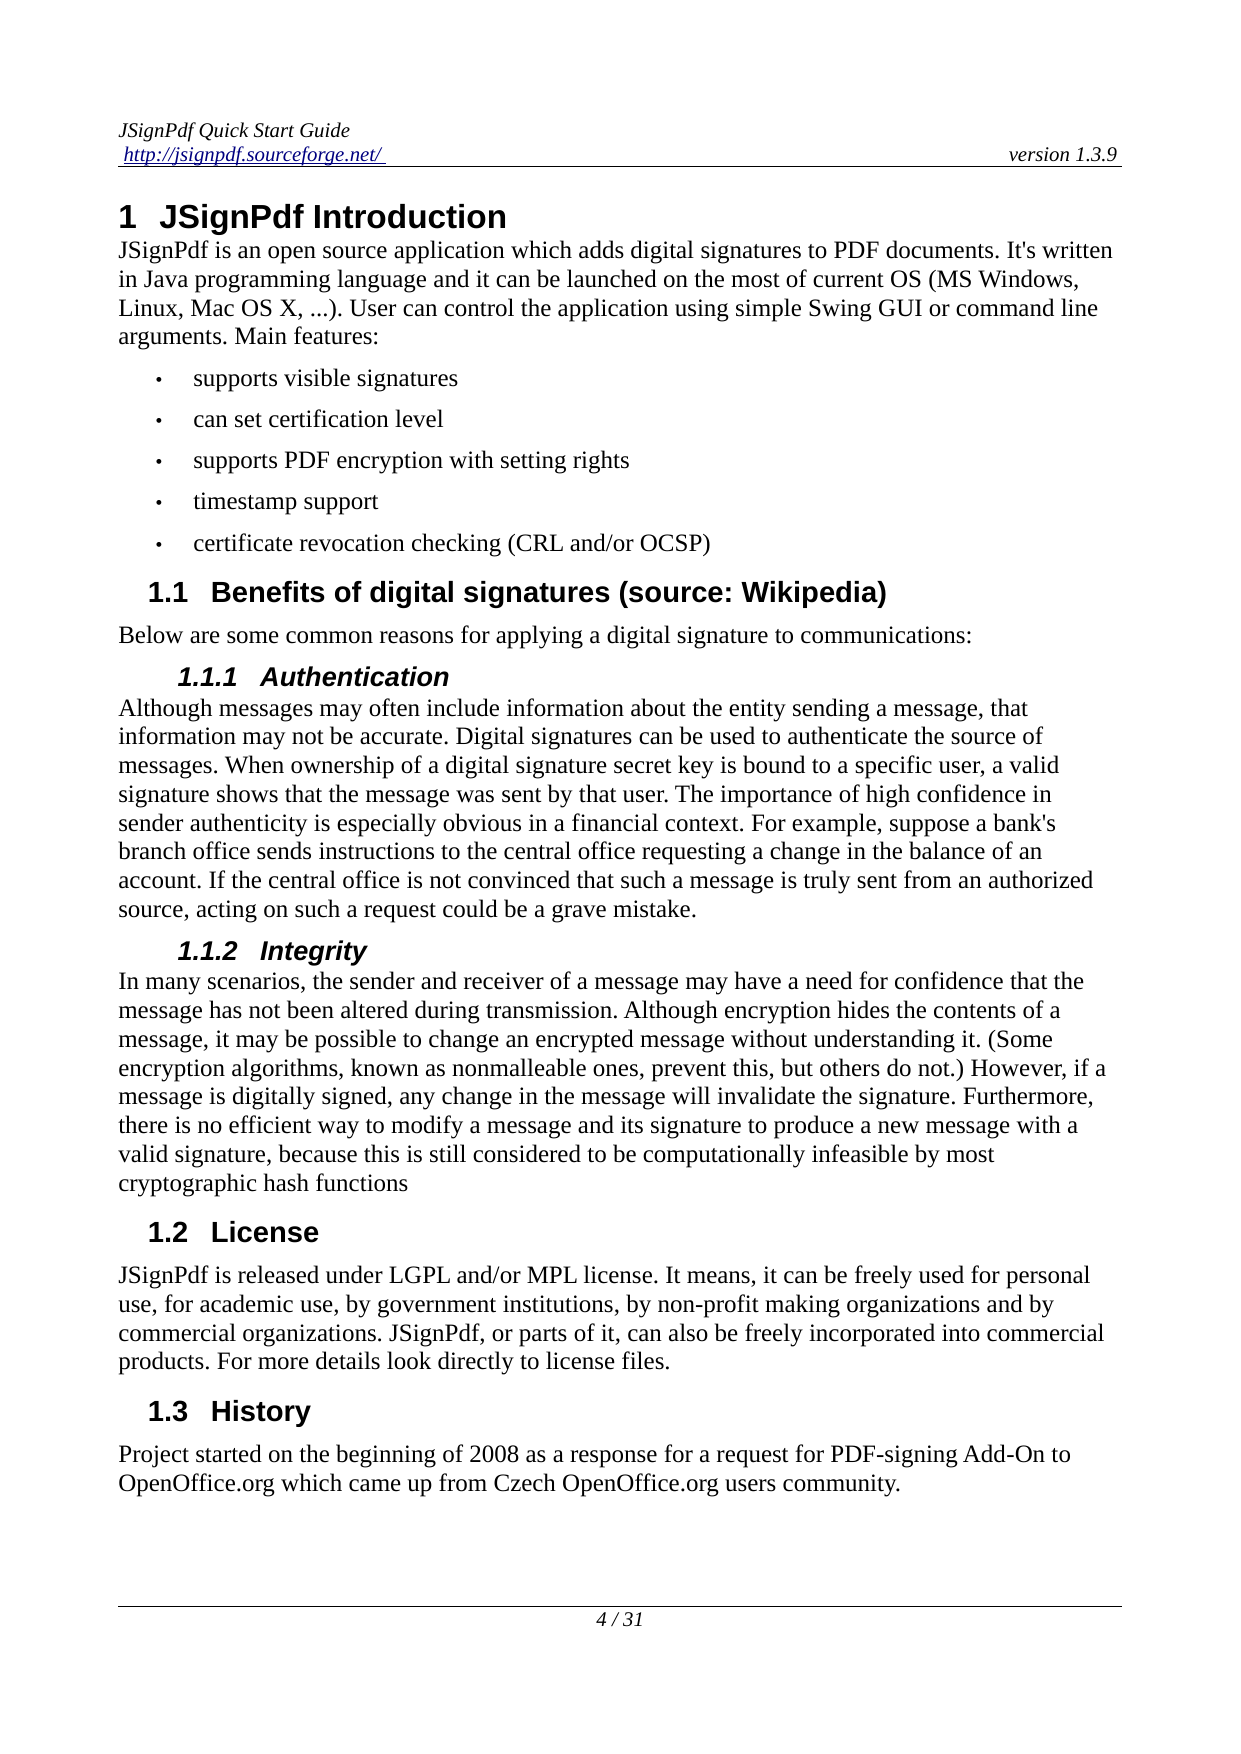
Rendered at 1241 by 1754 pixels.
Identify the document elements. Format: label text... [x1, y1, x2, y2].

subtitle Integrity [177, 935, 1122, 966]
list supports PDF encryption with setting rights [156, 445, 1122, 474]
text Project started on the beginning of 2008 as a response for a request for PDF-signing Add‑On to OpenOffice.org which came up from Czech OpenOffice.org users community. [118, 1439, 1122, 1496]
subtitle Authentication [177, 661, 1122, 693]
text In many scenarios, the sender and receiver of a message may have a need for confidence that the message has not been altered during transmission. Although encryption hides the contents of a message, it may be possible to change an encrypted message without understanding it. (Some encryption algorithms, known as nonmalleable ones, prevent this, but others do not.) However, if a message is digitally signed, any change in the message will invalidate the signature. Furthermore, there is no efficient way to modify a message and its signature to produce a new message with a valid signature, because this is still considered to be computationally infeasible by most cryptographic hash functions [118, 966, 1122, 1196]
subtitle JSignPdf Introduction [118, 197, 1122, 235]
text Below are some common reasons for applying a digital signature to communications: [118, 620, 1122, 649]
list timestamp support [156, 486, 1122, 515]
subtitle History [148, 1394, 1116, 1427]
subtitle License [148, 1215, 1116, 1248]
subtitle Benefits of digital signatures (source: Wikipedia) [148, 575, 1116, 608]
text Although messages may often include information about the entity sending a message, that information may not be accurate. Digital signatures can be used to authenticate the source of messages. When ownership of a digital signature secret key is bound to a specific user, a valid signature shows that the message was sent by that user. The importance of high confidence in sender authenticity is especially obvious in a financial context. For example, suppose a bank's branch office sends instructions to the central office requesting a change in the balance of an account. If the central office is not convinced that such a message is truly sent from an authorized source, acting on such a request could be a grave mistake. [118, 693, 1122, 923]
list certificate revocation checking (CRL and/or OCSP) [156, 528, 1122, 556]
list supports visible signatures [156, 363, 1122, 391]
text JSignPdf is an open source application which adds digital signatures to PDF documents. It's written in Java programming language and it can be launched on the most of current OS (MS Windows, Linux, Mac OS X, ...). User can control the application using simple Swing GUI or command line arguments. Main features: [118, 235, 1122, 350]
list can set certification level [156, 404, 1122, 433]
text JSignPdf is released under LGPL and/or MPL license. It means, it can be freely used for personal use, for academic use, by government institutions, by non-profit making organizations and by commercial organizations. JSignPdf, or parts of it, can also be freely incorporated into commercial products. For more details look directly to license files. [118, 1260, 1122, 1375]
